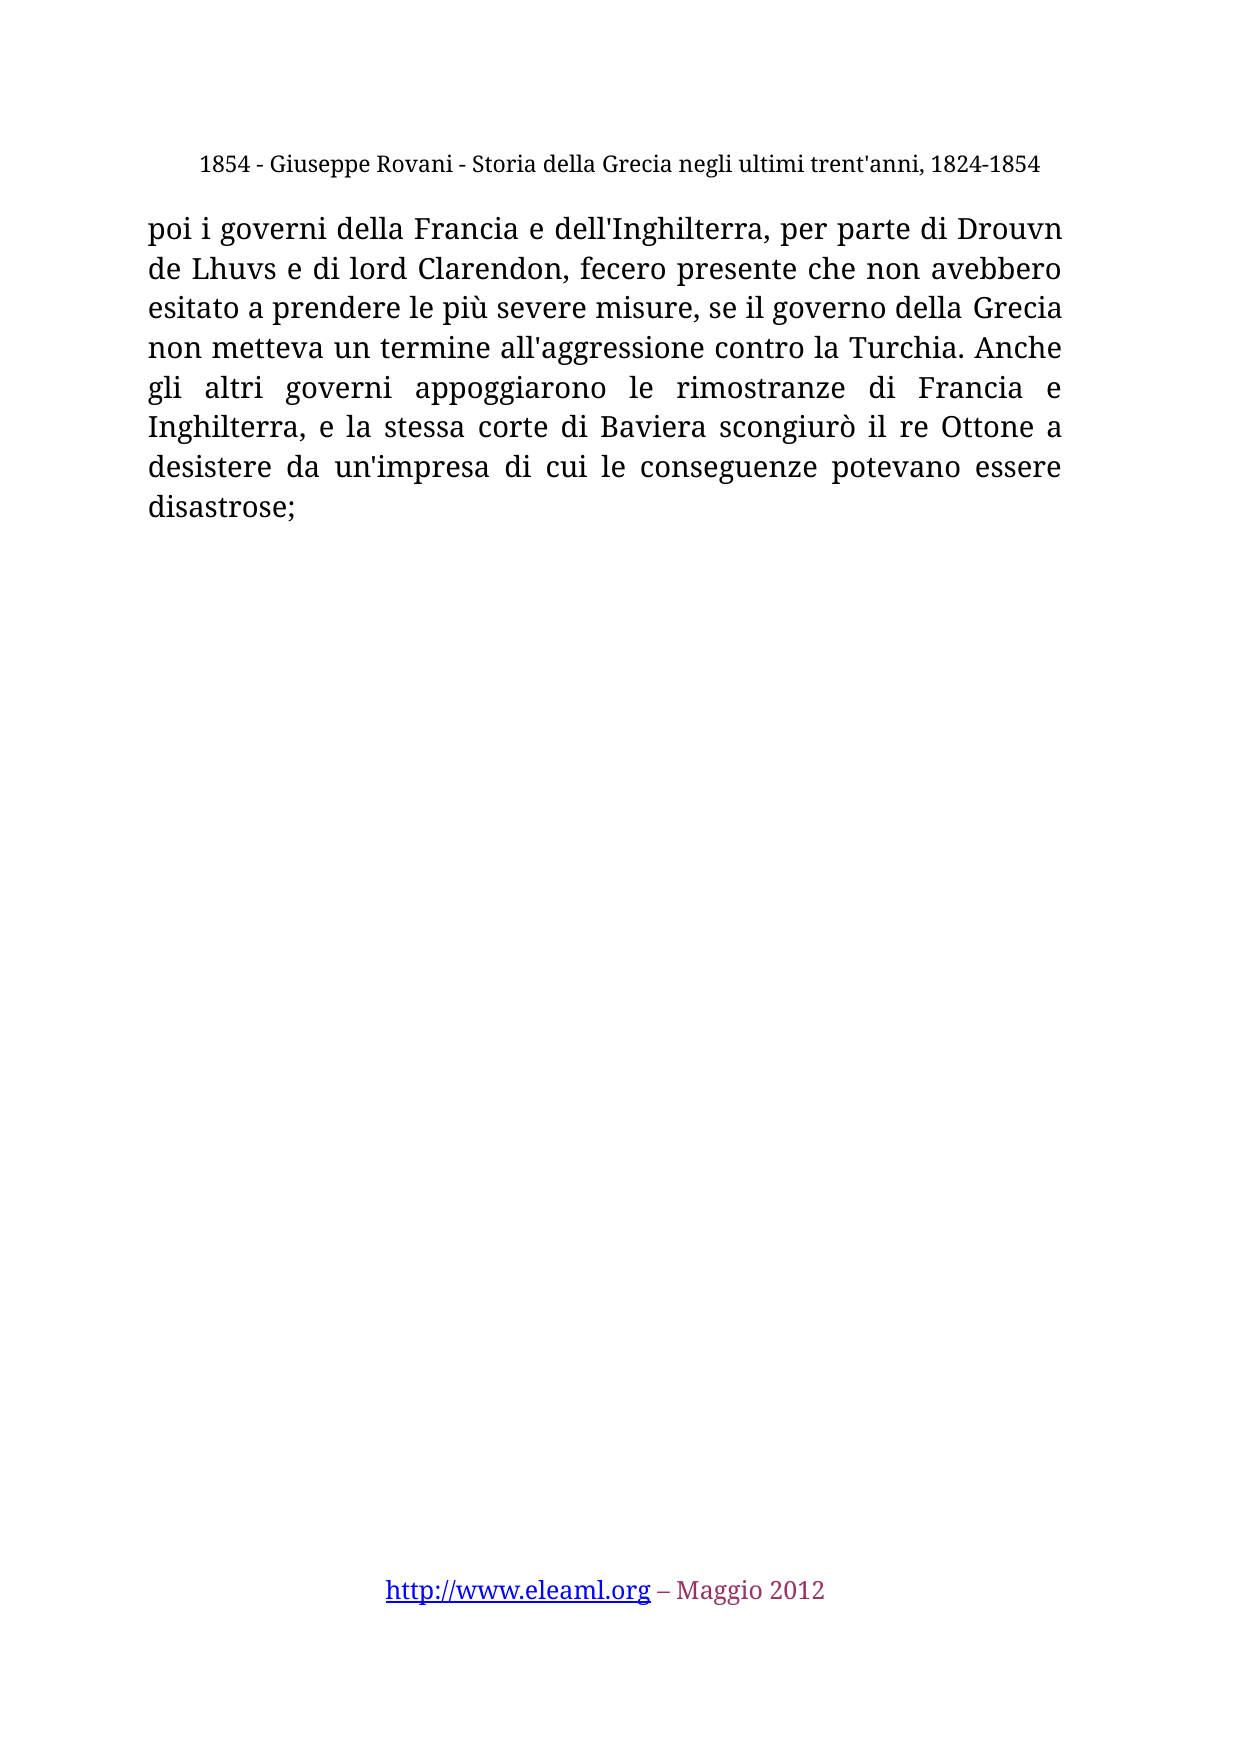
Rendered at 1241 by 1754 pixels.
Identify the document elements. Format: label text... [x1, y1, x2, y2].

text poi i governi della Francia e dell'Inghilterra, per parte di Drouvn de Lhuvs e di lord Clarendon, fecero presente che non avebbero esitato a prendere le più severe misure, se il governo della Grecia non metteva un termine all'aggressione contro la Turchia. Anche gli altri governi appoggiarono le rimostranze di Francia e Inghilterra, e la stessa corte di Baviera scongiurò il re Ottone a desistere da un'impresa di cui le conseguenze potevano essere disastrose; [148, 208, 1063, 526]
